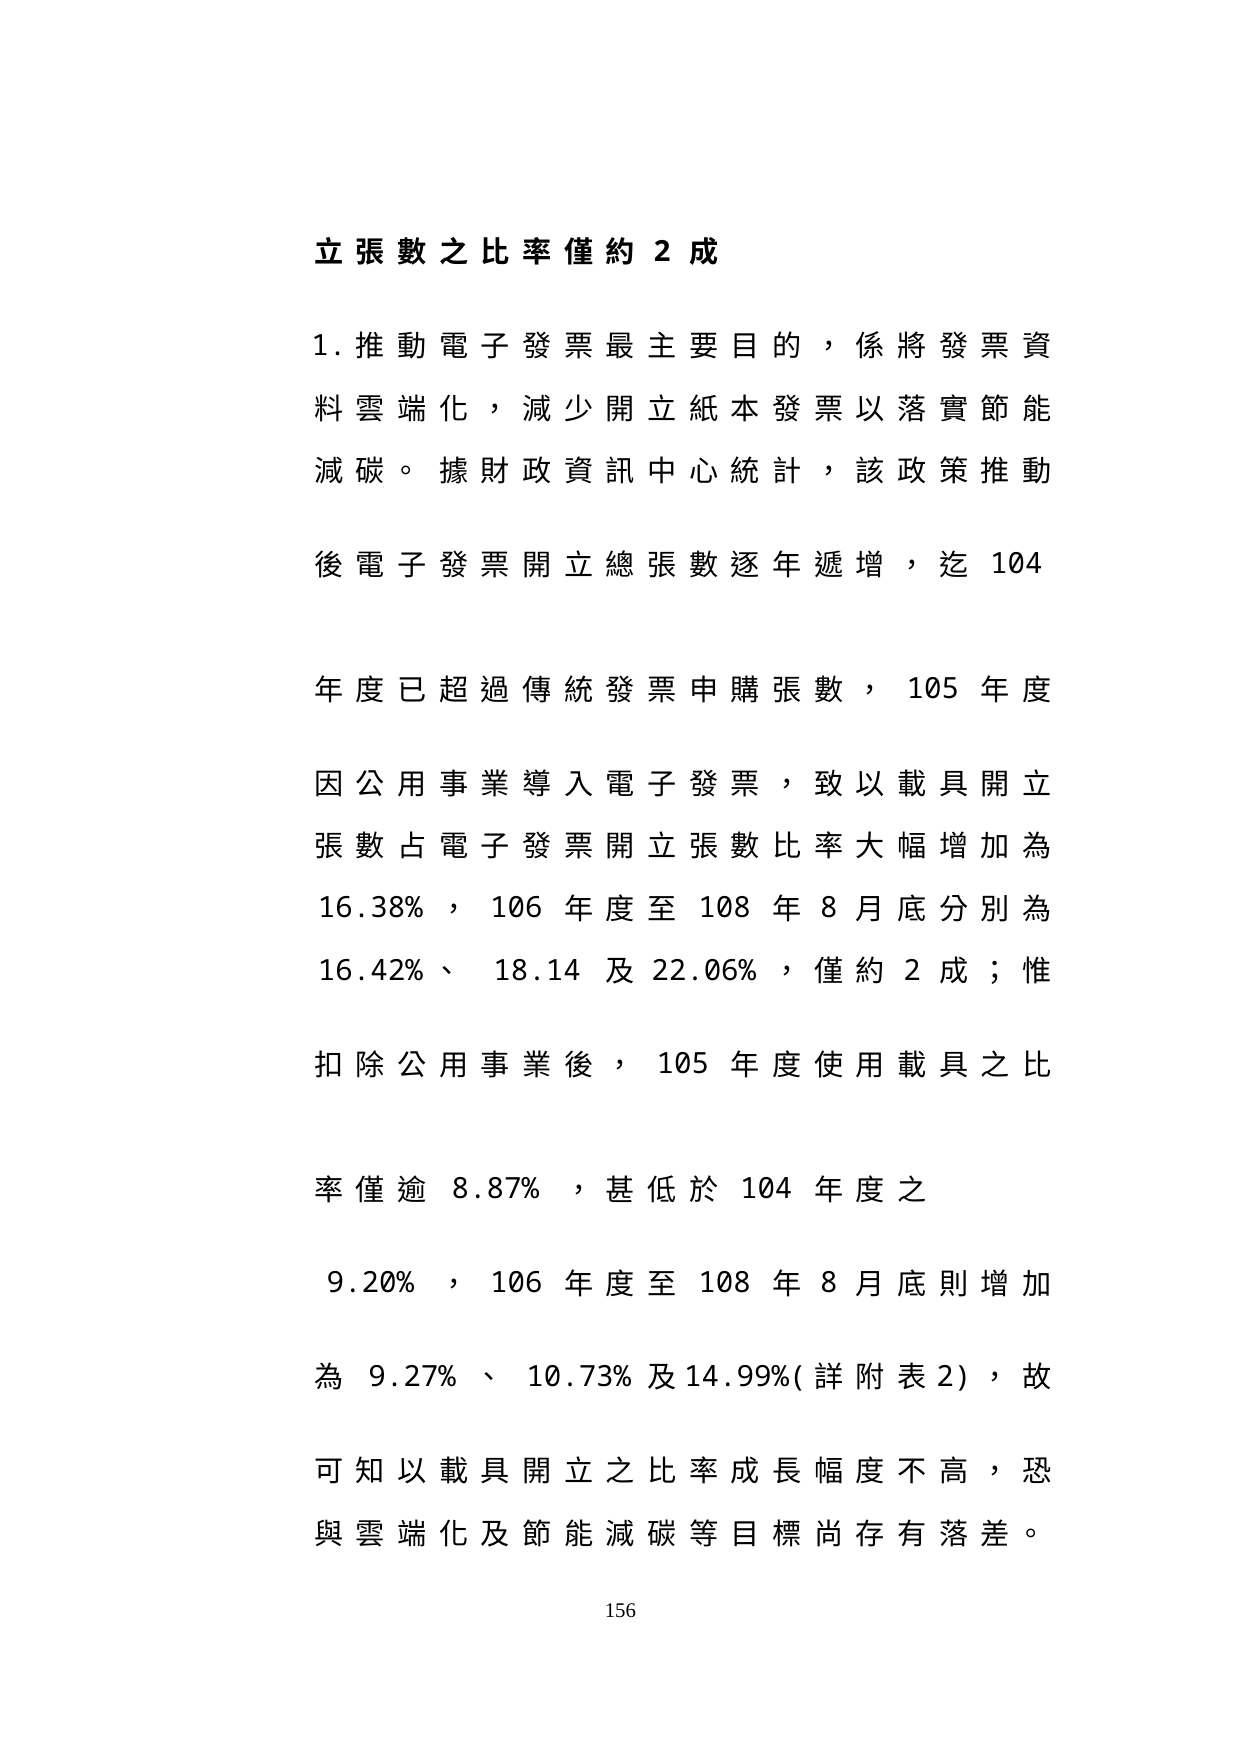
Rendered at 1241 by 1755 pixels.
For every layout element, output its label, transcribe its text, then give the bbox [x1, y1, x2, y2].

text 1.推動電子發票最主要目的，係將發票資料雲端化，減少開立紙本發票以落實節能減碳。據財政資訊中心統計，該政策推動後電子發票開立總張數逐年遞增，迄104年度已超過傳統發票申購張數，105年度因公用事業導入電子發票，致以載具開立張數占電子發票開立張數比率大幅增加為16.38%，106年度至108年8月底分別為16.42%、18.14及22.06%，僅約2成；惟扣除公用事業後，105年度使用載具之比率僅逾8.87%，甚低於104年度之9.20%，106年度至108年8月底則增加為9.27%、10.73%及14.99%(詳附表2)，故可知以載具開立之比率成長幅度不高，恐與雲端化及節能減碳等目標尚存有落差。 [271, 302, 1058, 1552]
text 立張數之比率僅約2成 [242, 177, 1058, 302]
